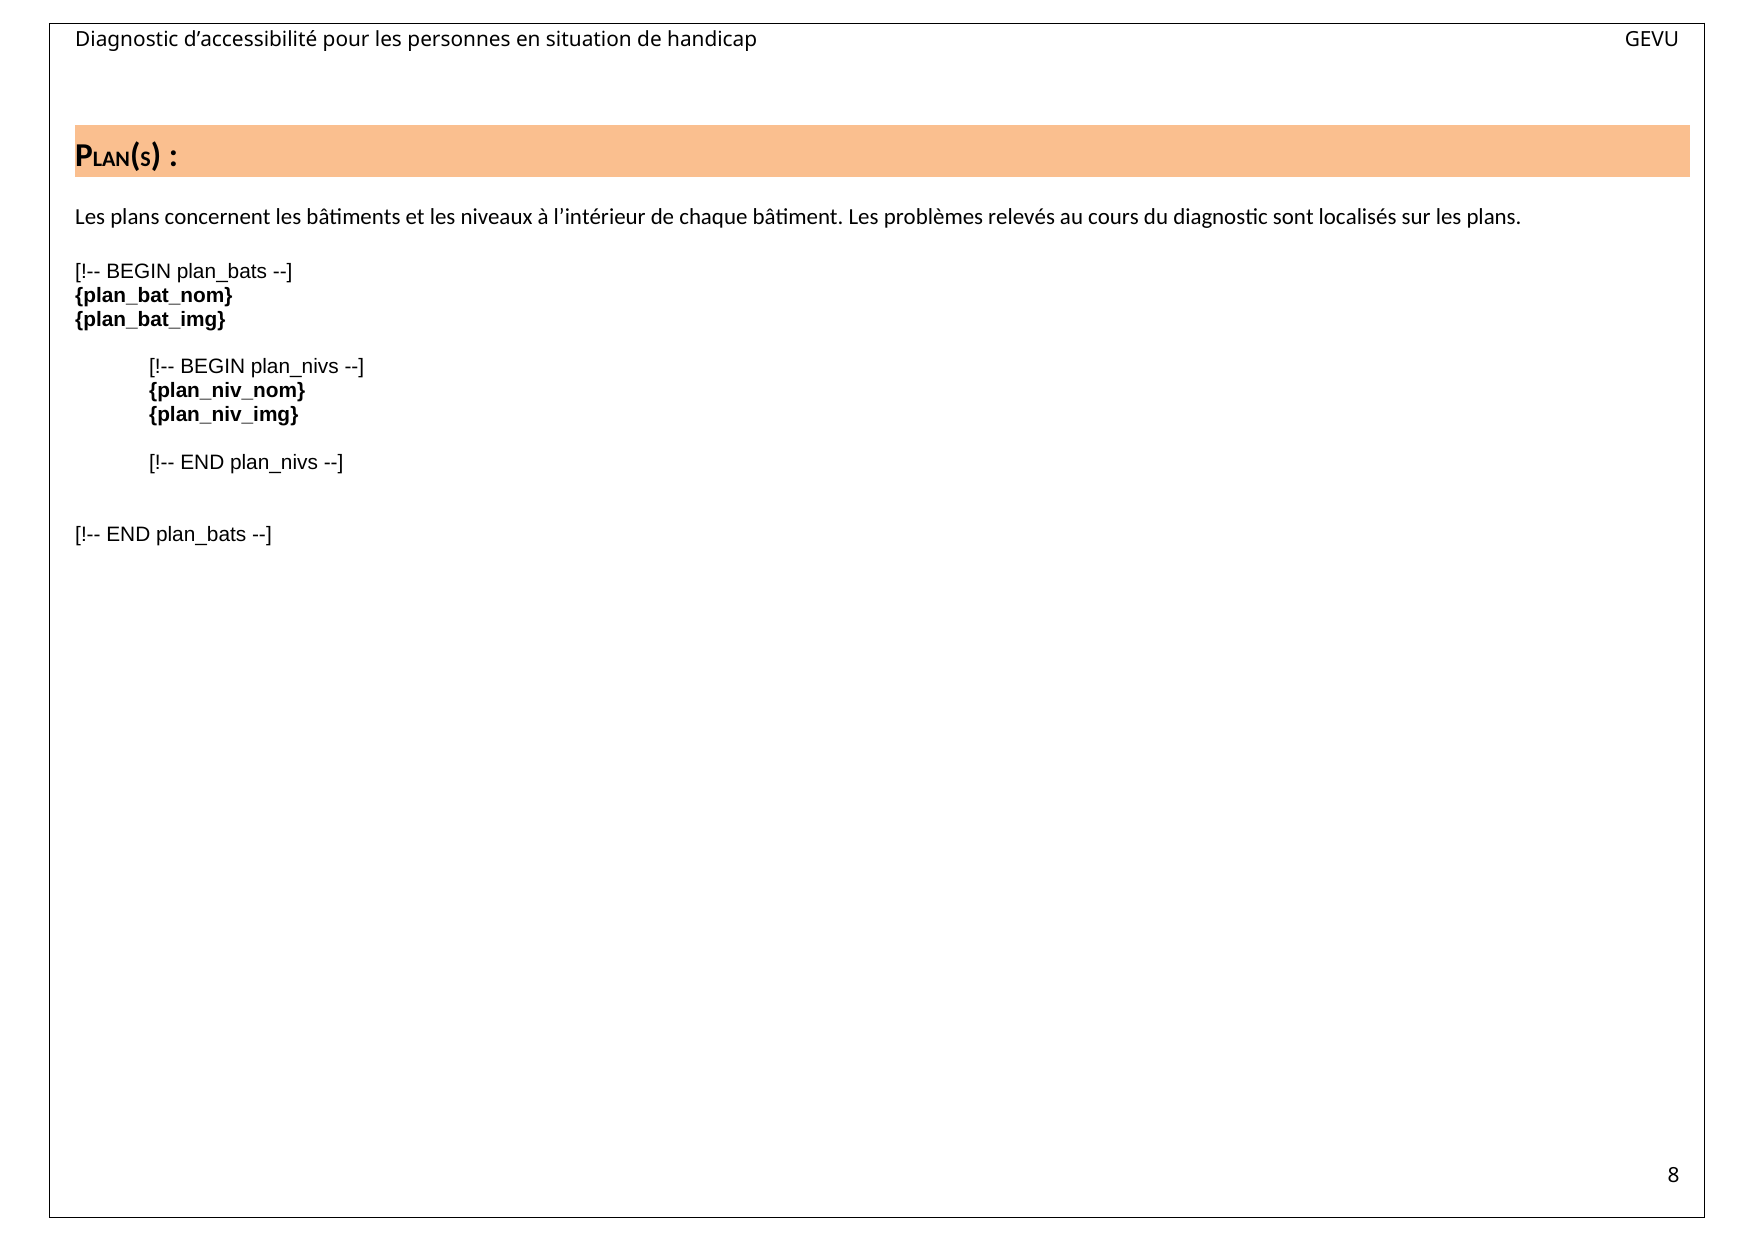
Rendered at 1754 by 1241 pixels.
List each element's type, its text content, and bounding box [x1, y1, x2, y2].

text {plan_niv_nom} [149, 378, 1679, 402]
text [!-- BEGIN plan_nivs --] [149, 354, 1679, 378]
text Les plans concernent les bâtiments et les niveaux à l’intérieur de chaque bâtiment. Les problèmes relevés au cours du diagnostic sont localisés sur les plans. [75, 202, 1679, 231]
text {plan_bat_nom} [75, 282, 1679, 306]
text [!-- END plan_nivs --] [149, 450, 1679, 474]
text Plan(s) : [75, 125, 1690, 177]
text [!-- END plan_bats --] [75, 522, 1679, 546]
text {plan_bat_img} [75, 306, 1679, 330]
text [!-- BEGIN plan_bats --] [75, 258, 1679, 282]
text {plan_niv_img} [149, 402, 1679, 426]
